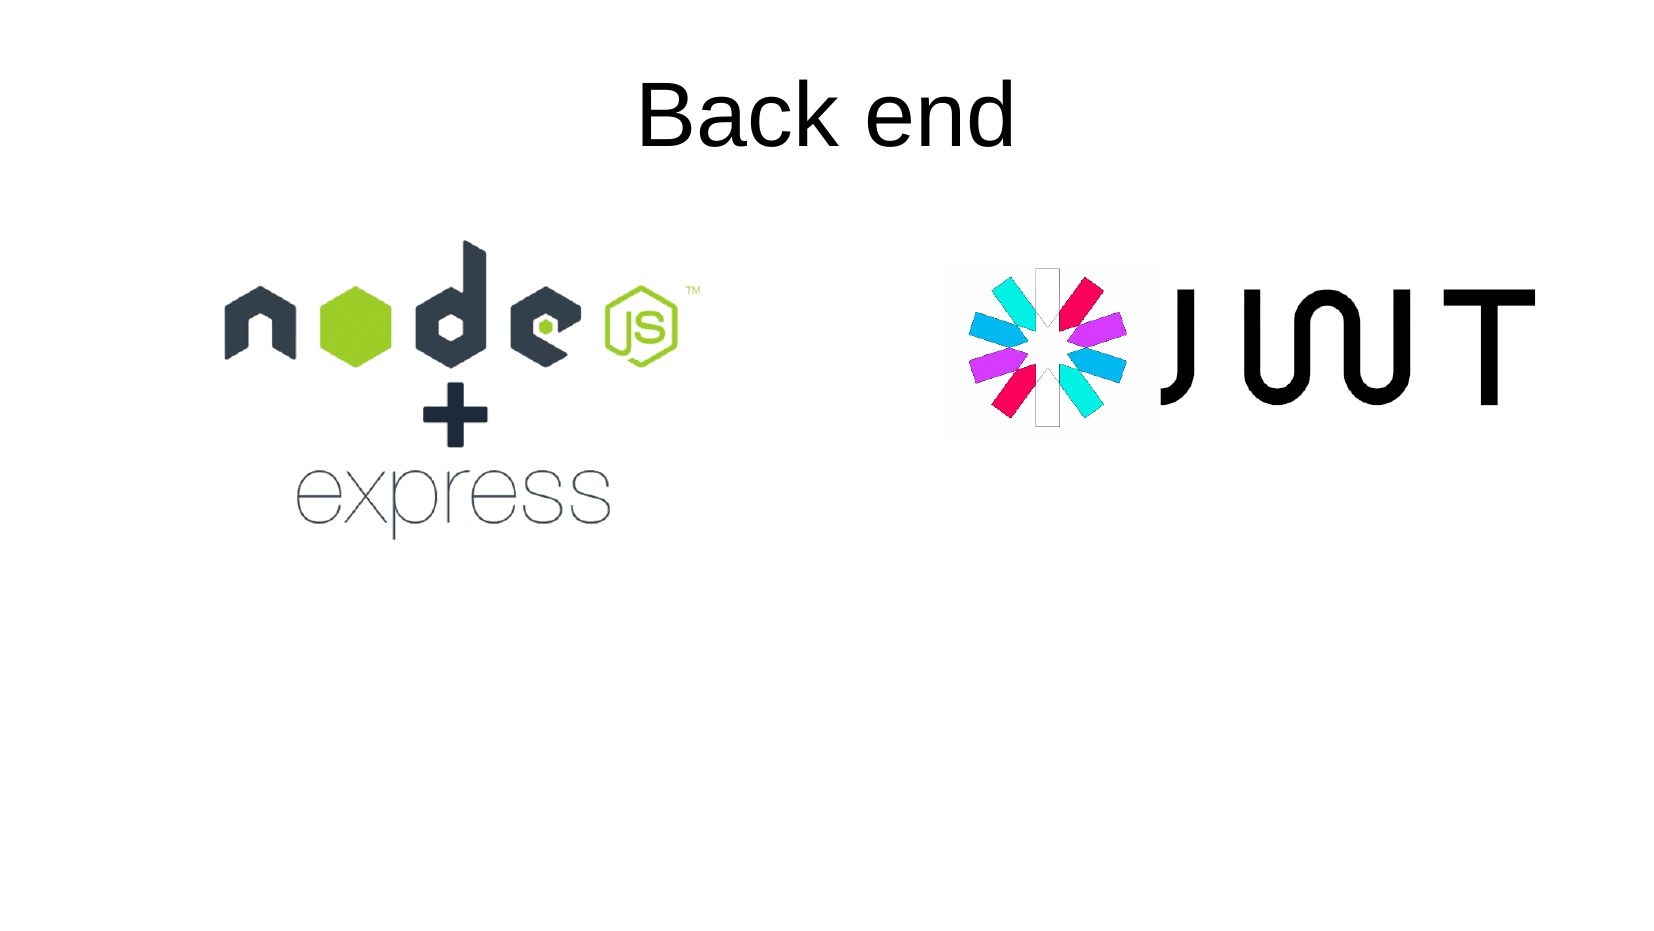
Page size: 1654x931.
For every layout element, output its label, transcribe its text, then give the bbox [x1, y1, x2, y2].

picture [944, 261, 1568, 443]
picture [43, 231, 827, 562]
title Back end [82, 37, 1571, 193]
